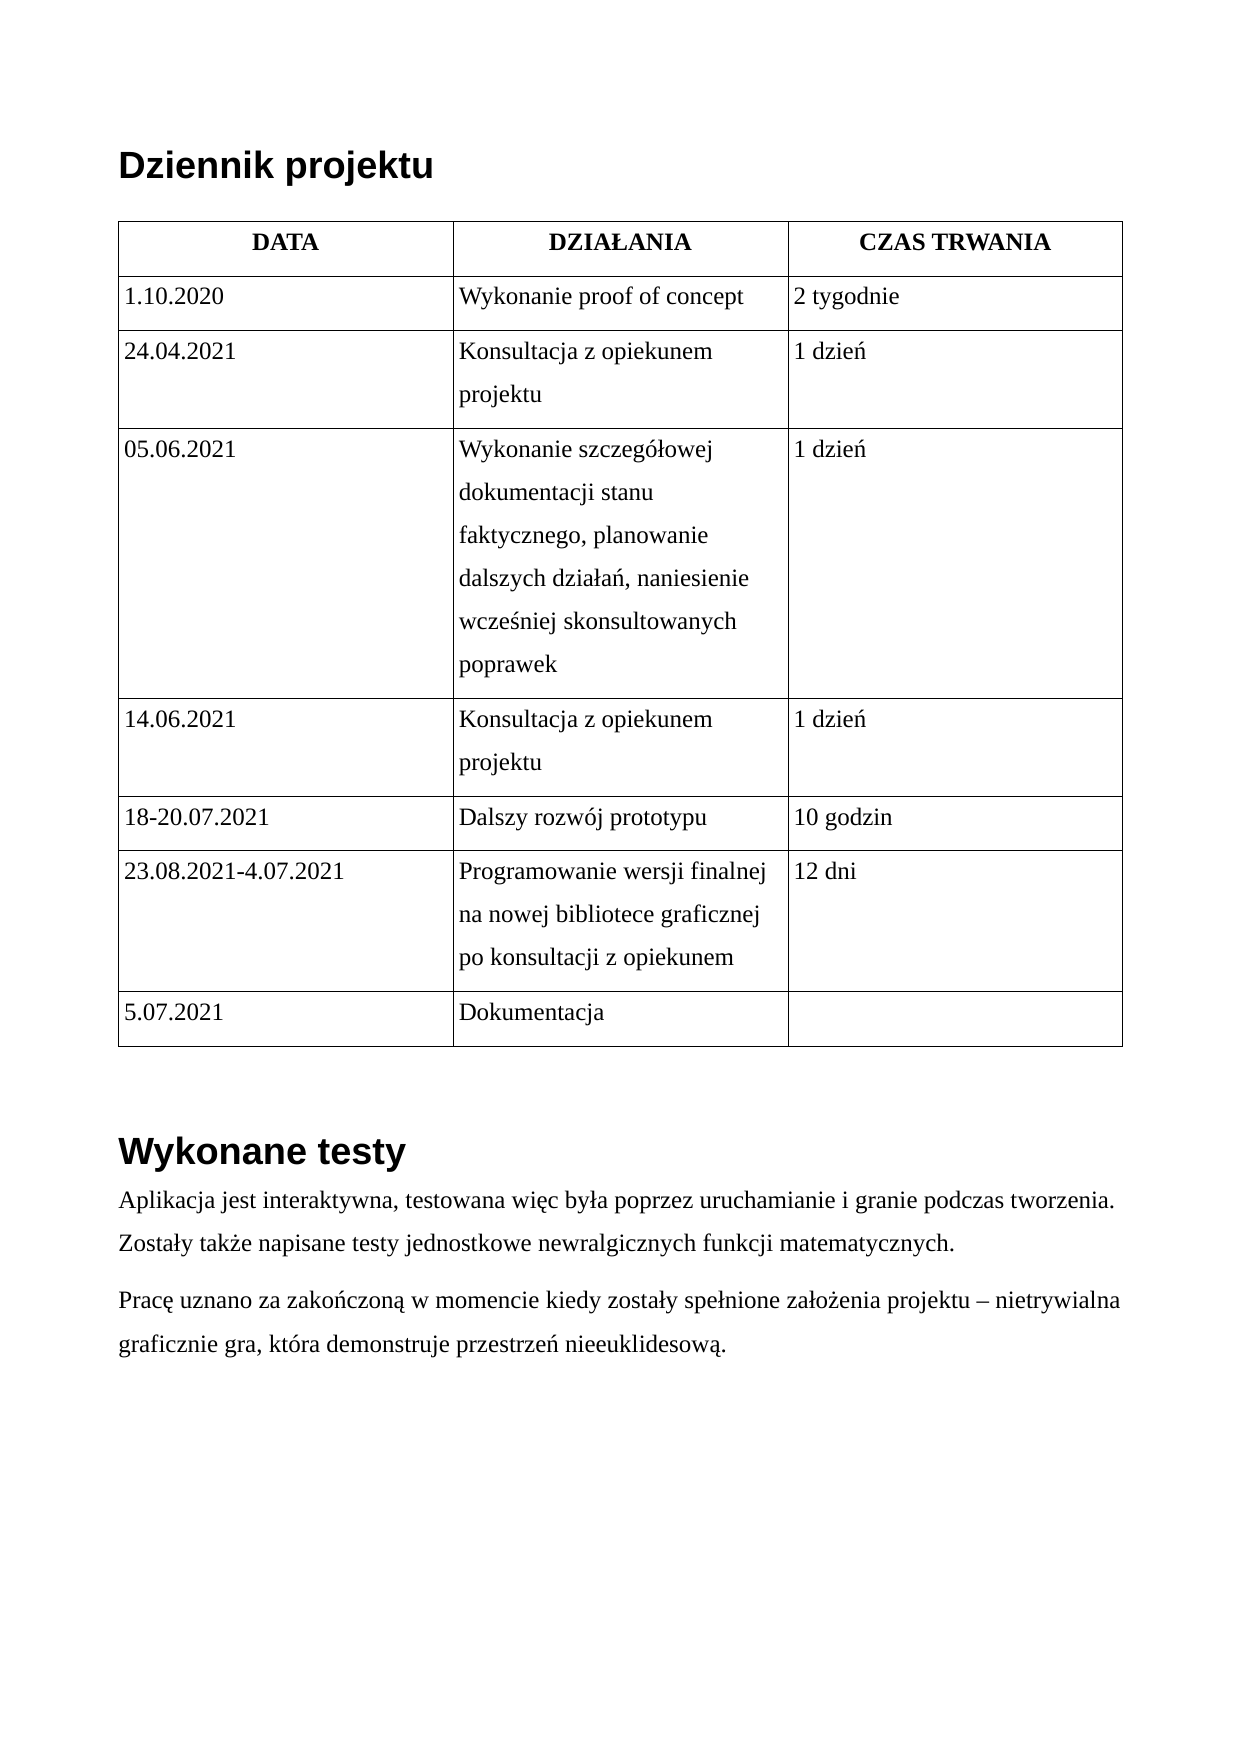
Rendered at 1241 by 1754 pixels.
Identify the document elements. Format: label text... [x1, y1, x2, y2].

table_header DATA [119, 222, 453, 276]
table_cell 1 dzień [789, 699, 1122, 796]
table_cell 18-20.07.2021 [119, 797, 453, 850]
table_cell 14.06.2021 [119, 699, 453, 796]
table_cell 1 dzień [789, 429, 1122, 698]
table_cell 5.07.2021 [119, 992, 453, 1046]
table_cell 1.10.2020 [119, 277, 453, 330]
table_cell Wykonanie szczegółowej dokumentacji stanu faktycznego, planowanie dalszych działań, naniesienie wcześniej skonsultowanych poprawek [454, 429, 788, 698]
table_cell 10 godzin [789, 797, 1122, 850]
table_cell 1 dzień [789, 331, 1122, 428]
subtitle Wykonane testy [118, 1129, 1122, 1172]
table_cell 23.08.2021-4.07.2021 [119, 851, 453, 991]
table_cell Dalszy rozwój prototypu [454, 797, 788, 850]
subtitle Dziennik projektu [118, 143, 1122, 187]
table_cell 05.06.2021 [119, 429, 453, 698]
table_cell Programowanie wersji finalnej na nowej bibliotece graficznej po konsultacji z opiekunem [454, 851, 788, 991]
table_cell Konsultacja z opiekunem projektu [454, 699, 788, 796]
table_cell [789, 992, 1122, 1046]
table_header CZAS TRWANIA [789, 222, 1122, 276]
table_cell 12 dni [789, 851, 1122, 991]
table_cell 2 tygodnie [789, 277, 1122, 330]
table_cell 24.04.2021 [119, 331, 453, 428]
text Pracę uznano za zakończoną w momencie kiedy zostały spełnione założenia projektu – nietrywialna graficznie gra, która demonstruje przestrzeń nieeuklidesową. [118, 1286, 1122, 1357]
table_cell Konsultacja z opiekunem projektu [454, 331, 788, 428]
table_header DZIAŁANIA [454, 222, 788, 276]
text Aplikacja jest interaktywna, testowana więc była poprzez uruchamianie i granie podczas tworzenia. Zostały także napisane testy jednostkowe newralgicznych funkcji matematycznych. [118, 1185, 1122, 1257]
table_cell Wykonanie proof of concept [454, 277, 788, 330]
table_cell Dokumentacja [454, 992, 788, 1046]
